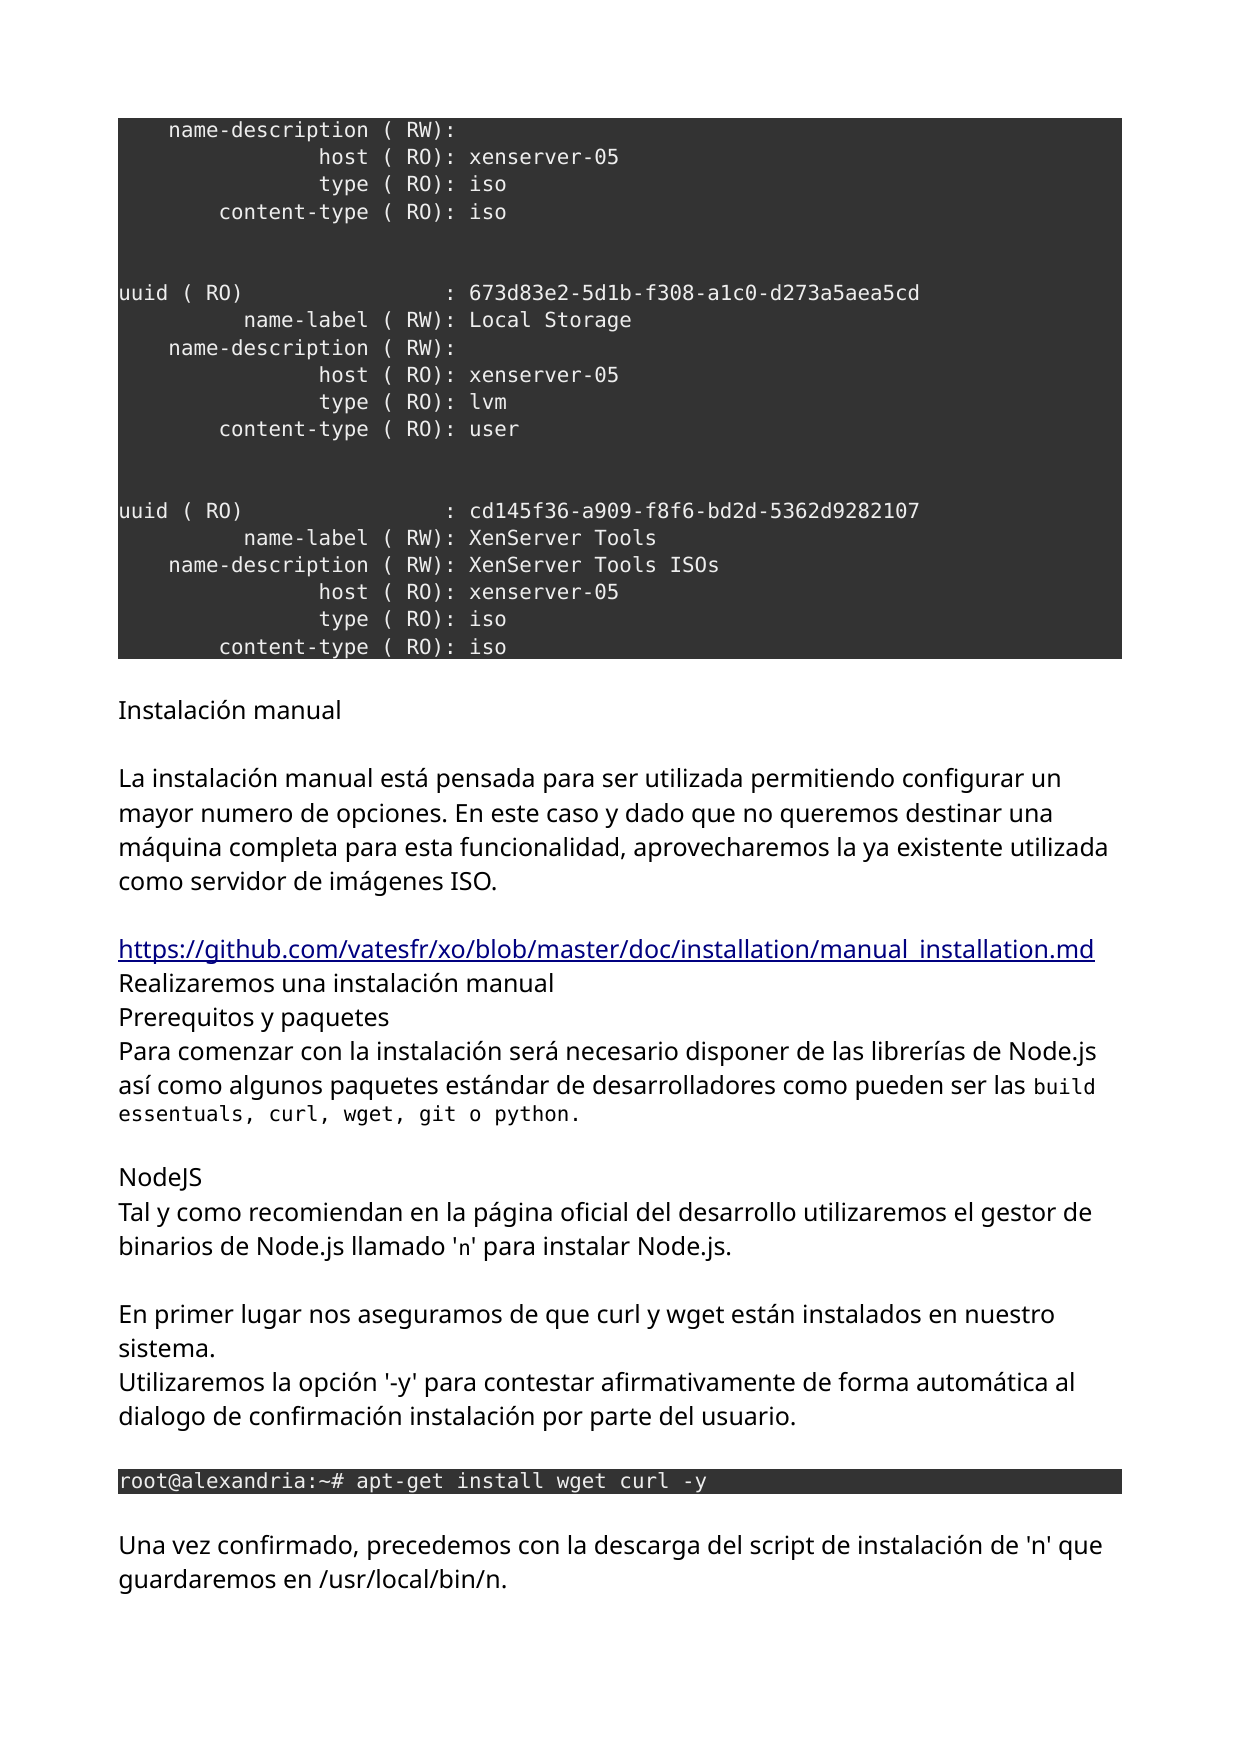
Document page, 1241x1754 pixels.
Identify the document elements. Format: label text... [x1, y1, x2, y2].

text Utilizaremos la opción '-y' para contestar afirmativamente de forma automática al dialogo de confirmación instalación por parte del usuario. [118, 1364, 1122, 1433]
text Tal y como recomiendan en la página oficial del desarrollo utilizaremos el gestor de binarios de Node.js llamado 'n' para instalar Node.js. [118, 1194, 1122, 1262]
text content-type ( RO): iso [118, 635, 1122, 659]
text name-description ( RW): [118, 118, 1122, 142]
text name-label ( RW): Local Storage [118, 308, 1122, 333]
text NodeJS [118, 1160, 1122, 1194]
text content-type ( RO): user [118, 417, 1122, 441]
text Realizaremos una instalación manual [118, 966, 1122, 999]
text content-type ( RO): iso [118, 200, 1122, 224]
text root@alexandria:~# apt-get install wget curl -y [118, 1469, 1122, 1494]
text Instalación manual [118, 693, 1122, 727]
text host ( RO): xenserver-05 [118, 363, 1122, 387]
text host ( RO): xenserver-05 [118, 145, 1122, 169]
text name-label ( RW): XenServer Tools [118, 526, 1122, 550]
text type ( RO): lvm [118, 390, 1122, 414]
text Para comenzar con la instalación será necesario disponer de las librerías de Node.js así como algunos paquetes estándar de desarrolladores como pueden ser las build essentuals, curl, wget, git o python. [118, 1034, 1122, 1126]
text Prerequitos y paquetes [118, 999, 1122, 1034]
text type ( RO): iso [118, 607, 1122, 632]
text host ( RO): xenserver-05 [118, 580, 1122, 604]
text type ( RO): iso [118, 172, 1122, 197]
text name-description ( RW): [118, 336, 1122, 360]
text uuid ( RO) : cd145f36-a909-f8f6-bd2d-5362d9282107 [118, 499, 1122, 523]
text uuid ( RO) : 673d83e2-5d1b-f308-a1c0-d273a5aea5cd [118, 281, 1122, 306]
text La instalación manual está pensada para ser utilizada permitiendo configurar un mayor numero de opciones. En este caso y dado que no queremos destinar una máquina completa para esta funcionalidad, aprovecharemos la ya existente utilizada como servidor de imágenes ISO. [118, 761, 1122, 897]
text name-description ( RW): XenServer Tools ISOs [118, 553, 1122, 577]
text En primer lugar nos aseguramos de que curl y wget están instalados en nuestro sistema. [118, 1296, 1122, 1364]
text Una vez confirmado, precedemos con la descarga del script de instalación de 'n' que guardaremos en /usr/local/bin/n. [118, 1528, 1122, 1596]
text https://github.com/vatesfr/xo/blob/master/doc/installation/manual_installation.md [118, 931, 1122, 966]
